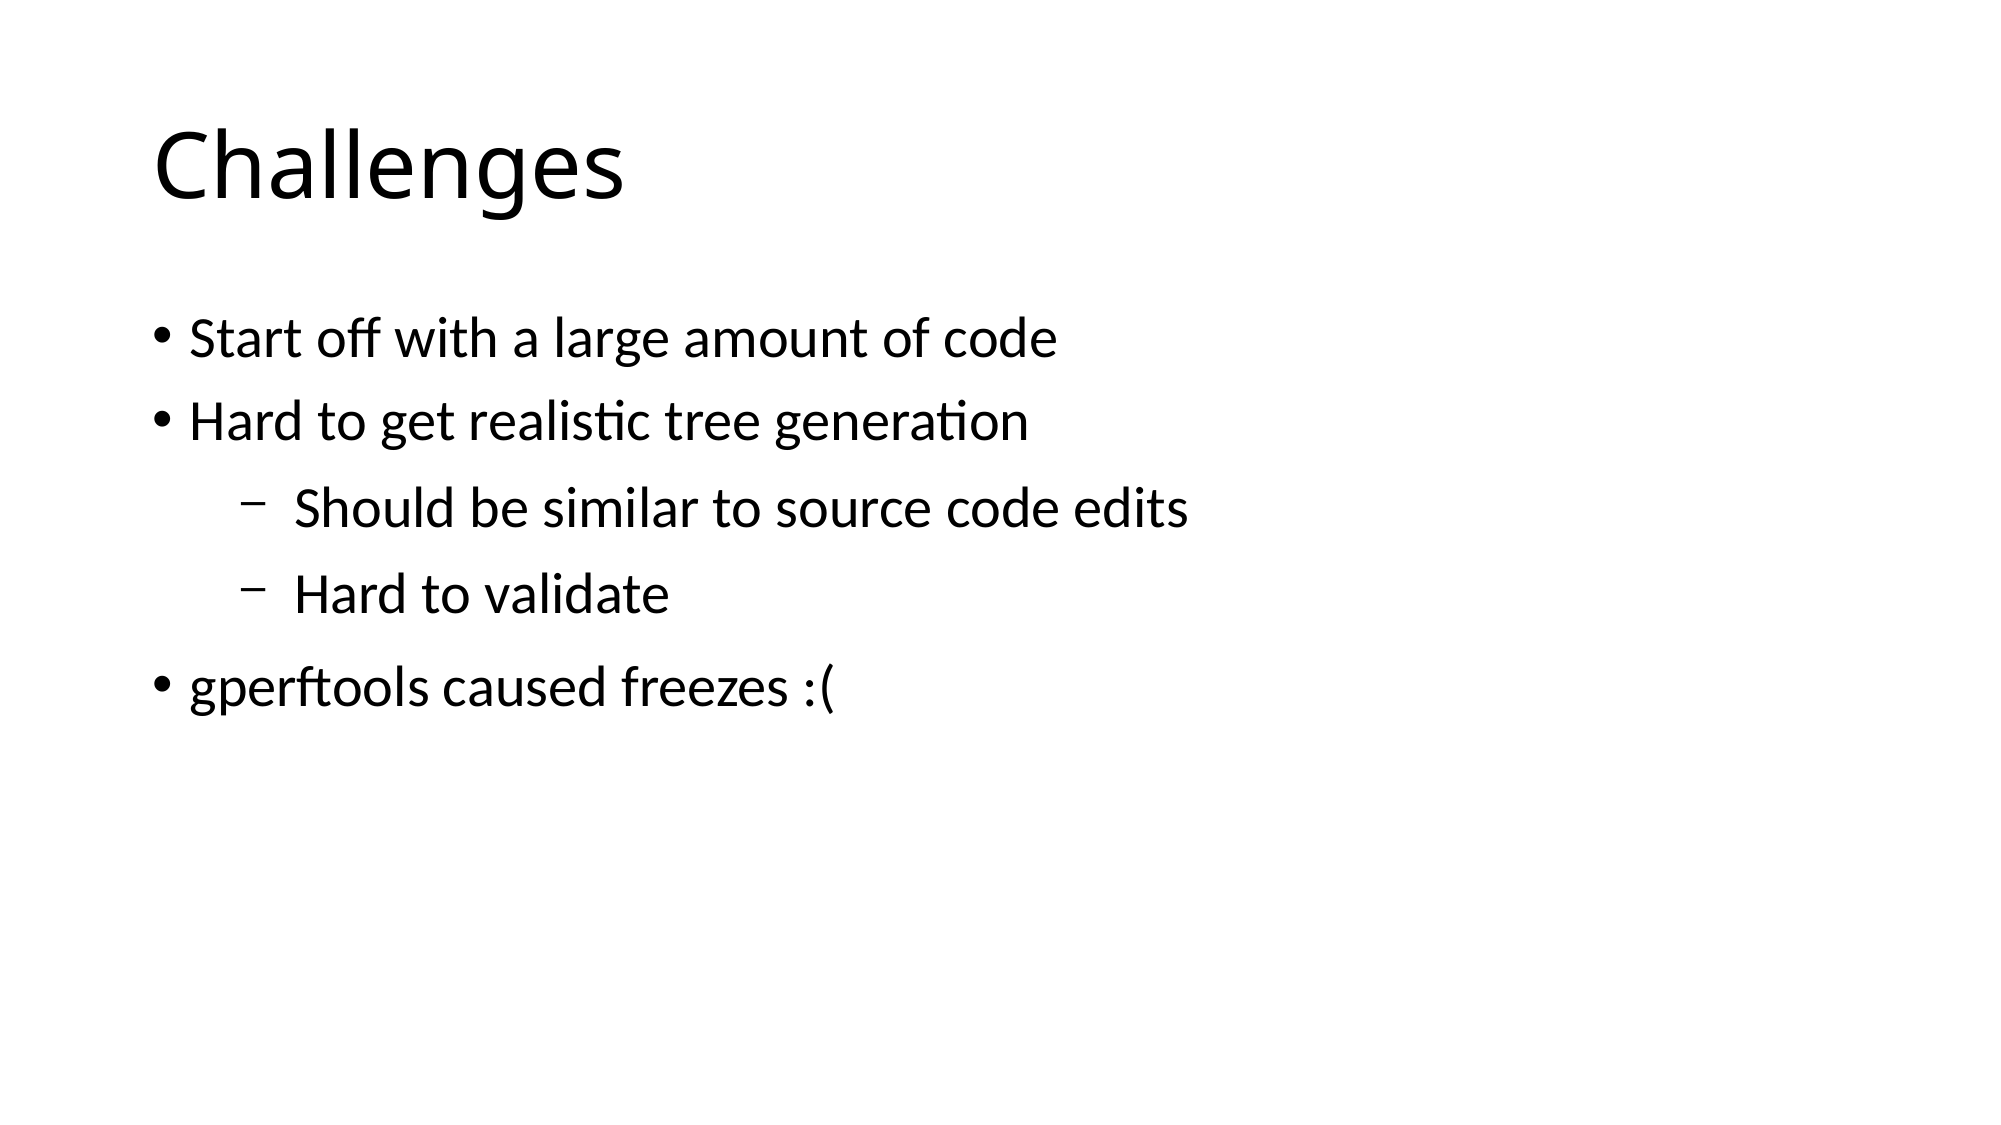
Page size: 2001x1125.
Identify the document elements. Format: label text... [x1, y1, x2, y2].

list Start off with a large amount of code Hard to get realistic tree generation Should be similar to source code edits Hard to validate gperftools caused freezes :( [137, 299, 1863, 1014]
title Challenges [137, 59, 1863, 278]
